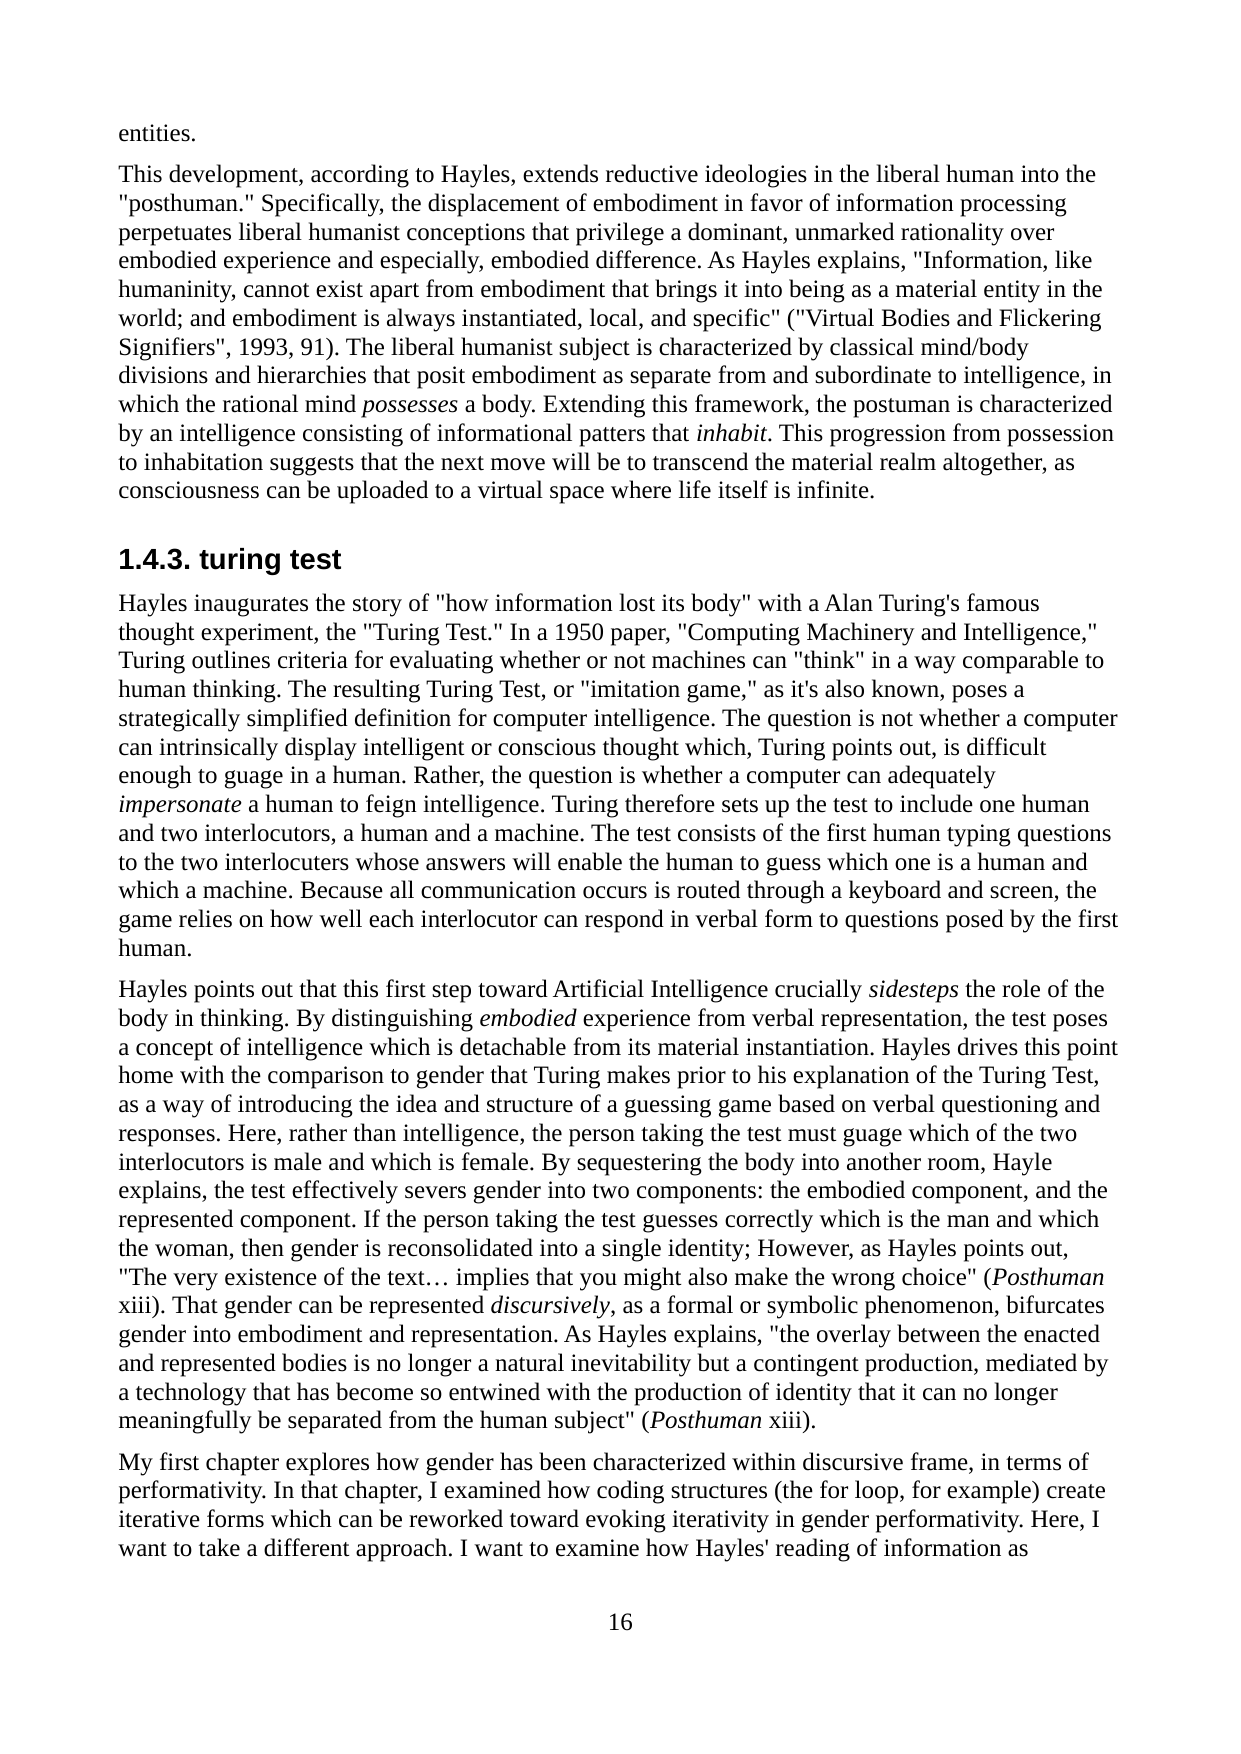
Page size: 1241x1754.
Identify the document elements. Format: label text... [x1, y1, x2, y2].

text My first chapter explores how gender has been characterized within discursive frame, in terms of performativity. In that chapter, I examined how coding structures (the for loop, for example) create iterative forms which can be reworked toward evoking iterativity in gender performativity. Here, I want to take a different approach. I want to examine how Hayles' reading of information as [118, 1447, 1122, 1562]
text Hayles points out that this first step toward Artificial Intelligence crucially sidesteps the role of the body in thinking. By distinguishing embodied experience from verbal representation, the test poses a concept of intelligence which is detachable from its material instantiation. Hayles drives this point home with the comparison to gender that Turing makes prior to his explanation of the Turing Test, as a way of introducing the idea and structure of a guessing game based on verbal questioning and responses. Here, rather than intelligence, the person taking the test must guage which of the two interlocutors is male and which is female. By sequestering the body into another room, Hayle explains, the test effectively severs gender into two components: the embodied component, and the represented component. If the person taking the test guesses correctly which is the man and which the woman, then gender is reconsolidated into a single identity; However, as Hayles points out, "The very existence of the text… implies that you might also make the wrong choice" (Posthuman xiii). That gender can be represented discursively, as a formal or symbolic phenomenon, bifurcates gender into embodiment and representation. As Hayles explains, "the overlay between the enacted and represented bodies is no longer a natural inevitability but a contingent production, mediated by a technology that has become so entwined with the production of identity that it can no longer meaningfully be separated from the human subject" (Posthuman xiii). [118, 974, 1122, 1434]
text Hayles inaugurates the story of "how information lost its body" with a Alan Turing's famous thought experiment, the "Turing Test." In a 1950 paper, "Computing Machinery and Intelligence," Turing outlines criteria for evaluating whether or not machines can "think" in a way comparable to human thinking. The resulting Turing Test, or "imitation game," as it's also known, poses a strategically simplified definition for computer intelligence. The question is not whether a computer can intrinsically display intelligent or conscious thought which, Turing points out, is difficult enough to guage in a human. Rather, the question is whether a computer can adequately impersonate a human to feign intelligence. Turing therefore sets up the test to include one human and two interlocutors, a human and a machine. The test consists of the first human typing questions to the two interlocuters whose answers will enable the human to guess which one is a human and which a machine. Because all communication occurs is routed through a keyboard and screen, the game relies on how well each interlocutor can respond in verbal form to questions posed by the first human. [118, 588, 1122, 962]
text This development, according to Hayles, extends reductive ideologies in the liberal human into the "posthuman." Specifically, the displacement of embodiment in favor of information processing perpetuates liberal humanist conceptions that privilege a dominant, unmarked rationality over embodied experience and especially, embodied difference. As Hayles explains, "Information, like humaninity, cannot exist apart from embodiment that brings it into being as a material entity in the world; and embodiment is always instantiated, local, and specific" ("Virtual Bodies and Flickering Signifiers", 1993, 91). The liberal humanist subject is characterized by classical mind/body divisions and hierarchies that posit embodiment as separate from and subordinate to intelligence, in which the rational mind possesses a body. Extending this framework, the postuman is characterized by an intelligence consisting of informational patters that inhabit. This progression from possession to inhabitation suggests that the next move will be to transcend the material realm altogether, as consciousness can be uploaded to a virtual space where life itself is infinite. [118, 159, 1122, 504]
text entities. [118, 118, 1122, 147]
subtitle turing test [118, 542, 1122, 575]
